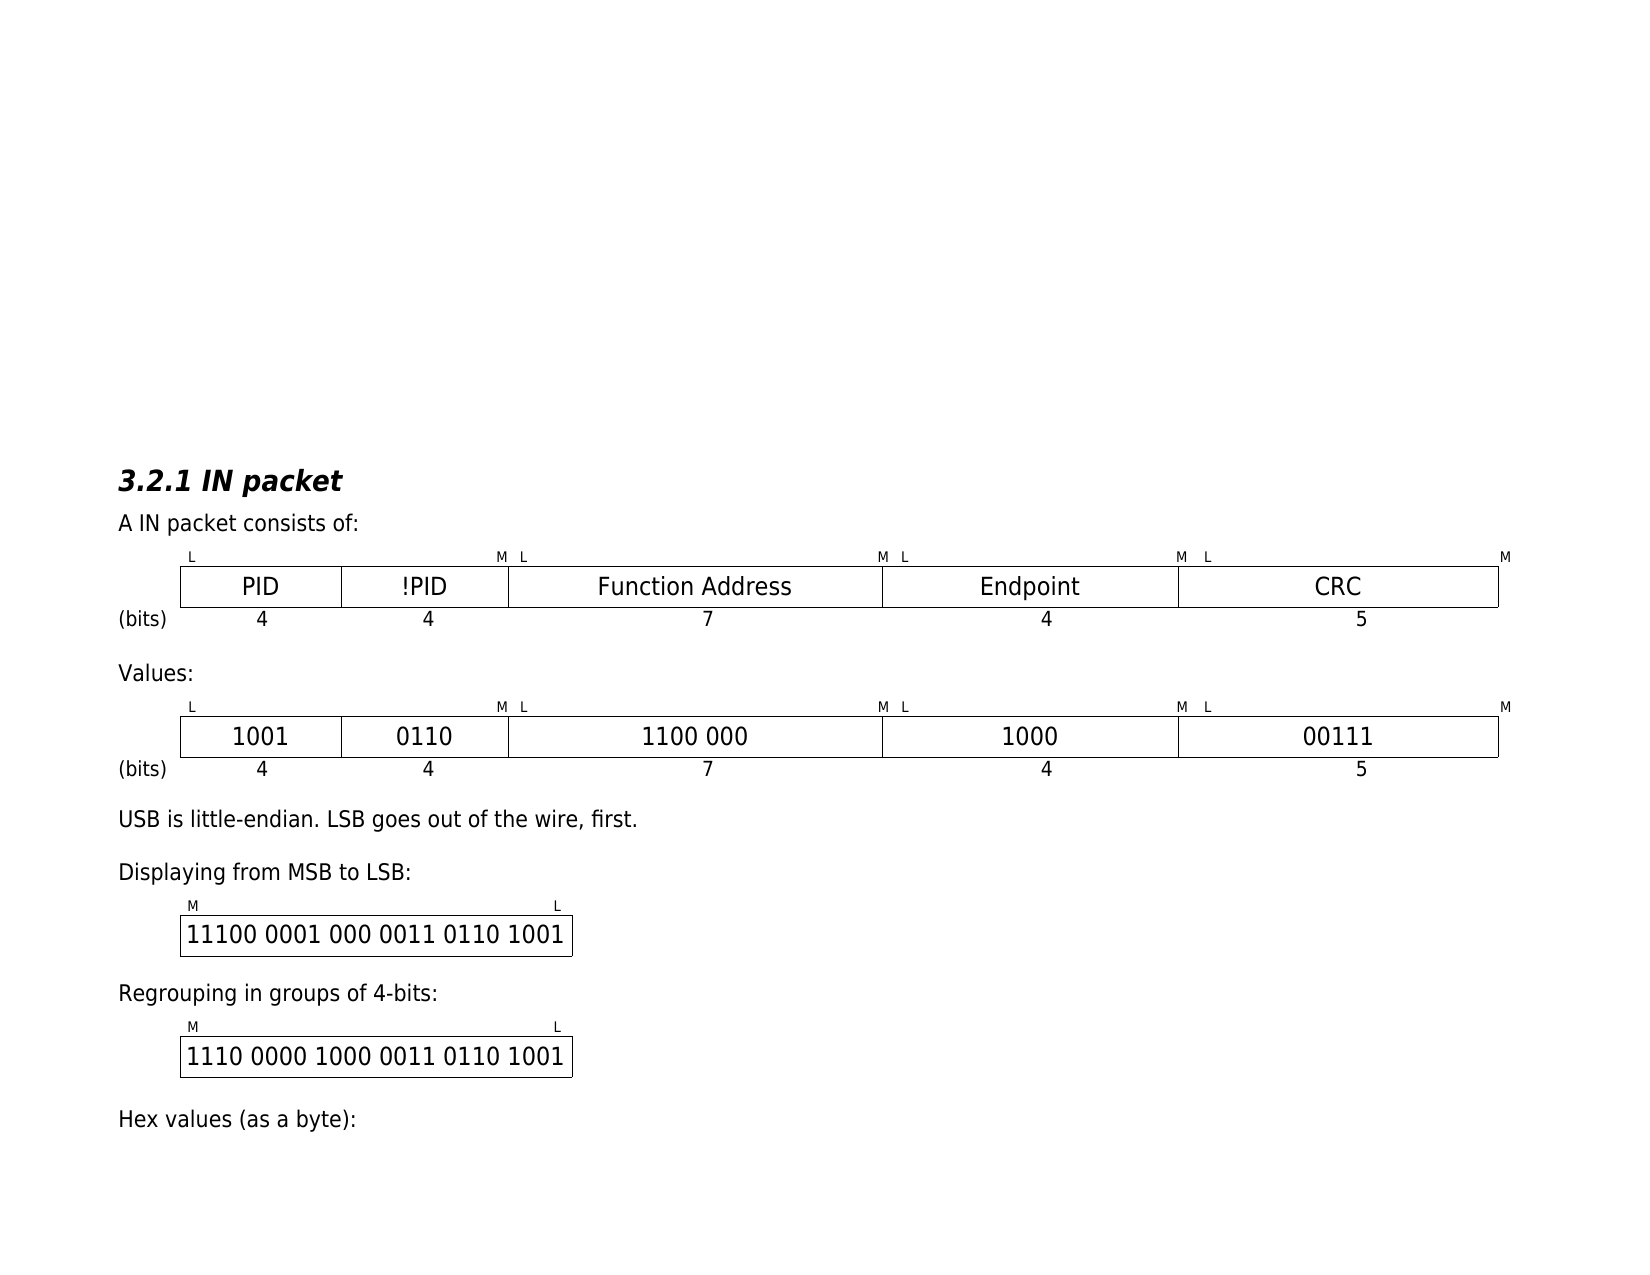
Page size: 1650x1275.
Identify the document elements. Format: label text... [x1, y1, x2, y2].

text L M L M L M L M [118, 687, 1532, 716]
text (bits) 4 4 7 4 5 [118, 757, 1532, 781]
text Regrouping in groups of 4-bits: [118, 980, 1532, 1007]
text L M L M L M L M [118, 537, 1532, 566]
table_header 11100 0001 000 0011 0110 1001 [181, 916, 572, 956]
text Values: [118, 661, 1532, 687]
table_header !PID [342, 567, 508, 607]
table_header PID [181, 567, 341, 607]
table_header 00111 [1179, 717, 1498, 757]
table_header 1110 0000 1000 0011 0110 1001 [181, 1037, 572, 1077]
text (bits) 4 4 7 4 5 [118, 607, 1532, 631]
text A IN packet consists of: [118, 510, 1532, 537]
table_header Function Address [509, 567, 882, 607]
table_header 1001 [181, 717, 341, 757]
subtitle 3.2.1 IN packet [118, 464, 1532, 498]
table_header 1000 [883, 717, 1178, 757]
text Displaying from MSB to LSB: [118, 859, 1532, 886]
table_header CRC [1179, 567, 1498, 607]
text USB is little-endian. LSB goes out of the wire, first. [118, 806, 1532, 832]
text M L [118, 886, 1532, 915]
table_header 1100 000 [509, 717, 882, 757]
text M L [118, 1007, 1532, 1036]
text Hex values (as a byte): [118, 1106, 1532, 1132]
table_header 0110 [342, 717, 508, 757]
table_header Endpoint [883, 567, 1178, 607]
